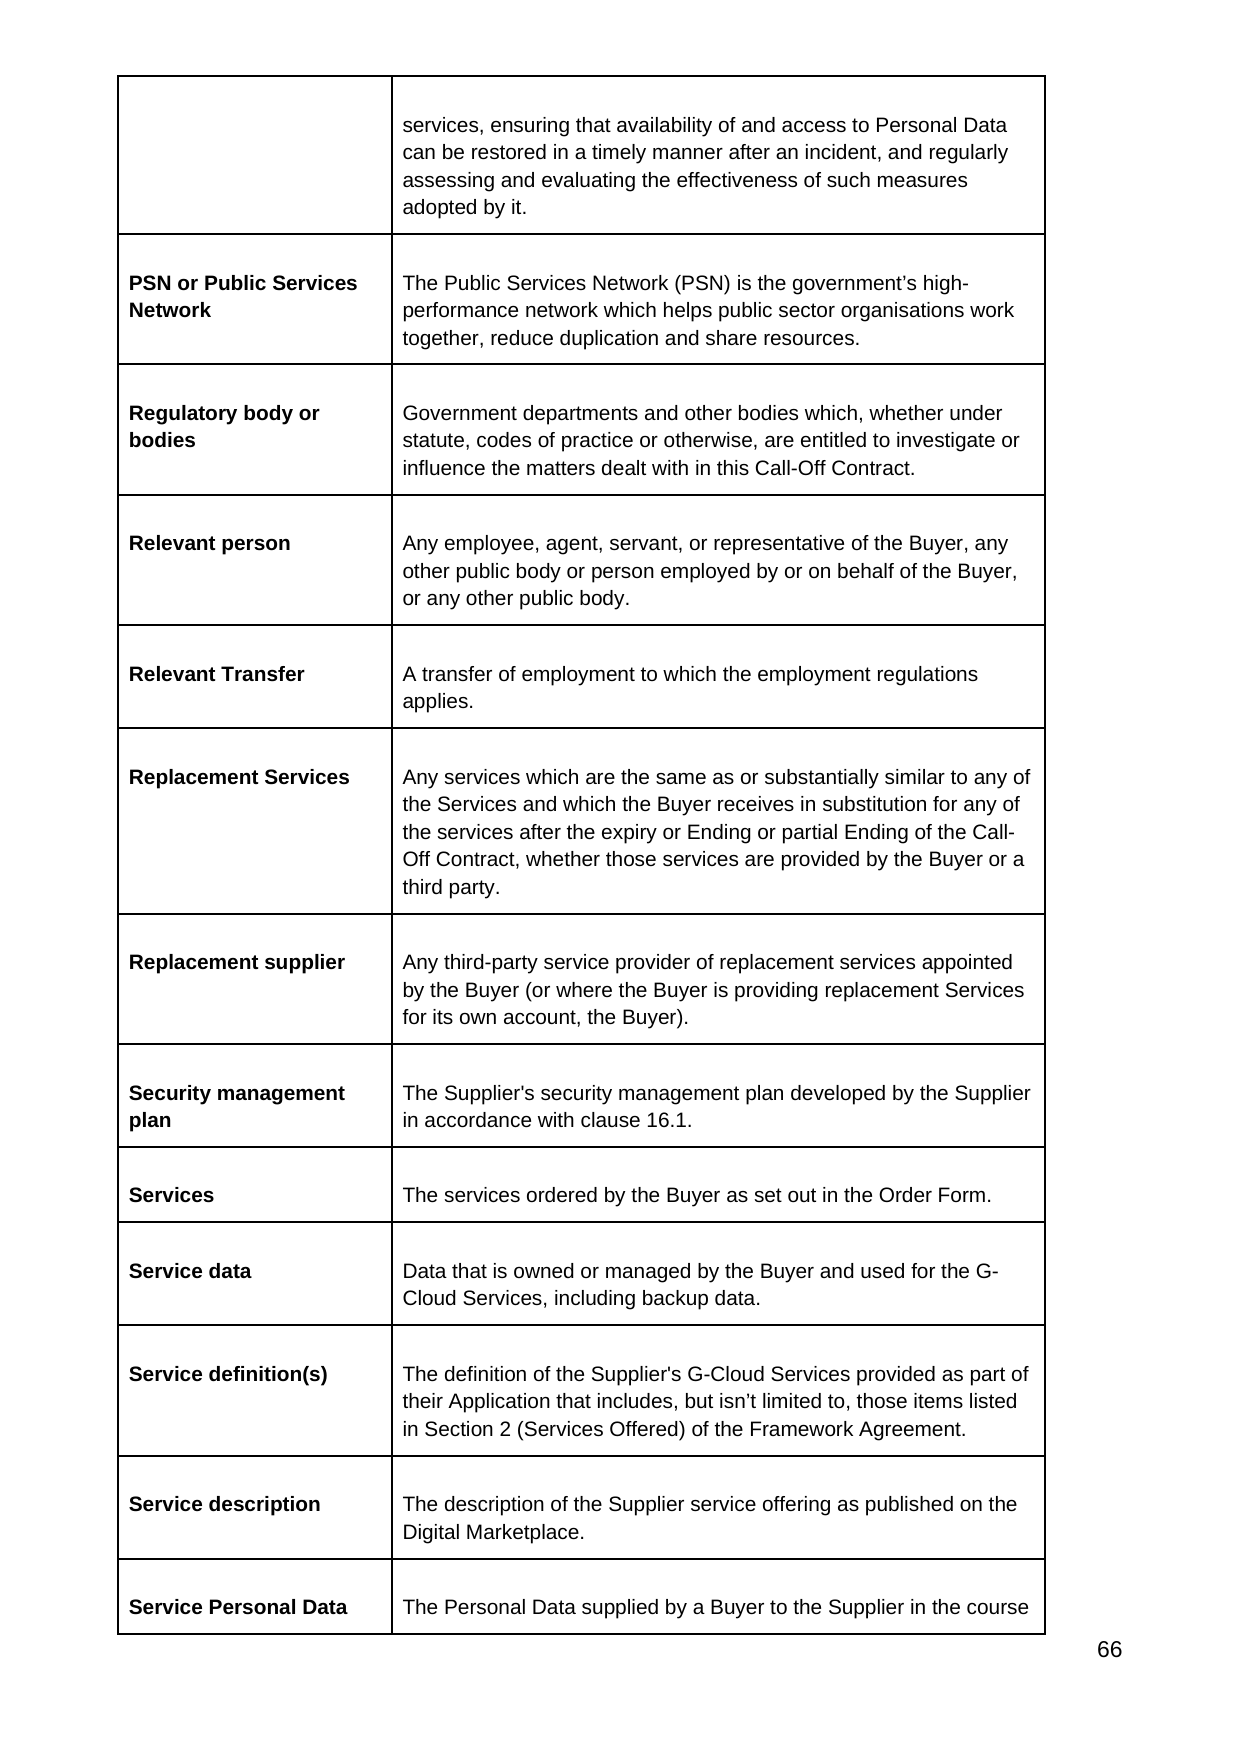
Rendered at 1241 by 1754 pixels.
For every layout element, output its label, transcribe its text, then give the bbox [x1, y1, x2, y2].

table_cell The description of the Supplier service offering as published on the Digital Marketplace. [393, 1457, 1044, 1557]
table_cell The Supplier's security management plan developed by the Supplier in accordance with clause 16.1. [393, 1045, 1044, 1146]
table_cell Replacement supplier [119, 915, 391, 1043]
table_cell Data that is owned or managed by the Buyer and used for the G-Cloud Services, including backup data. [393, 1223, 1044, 1324]
table_cell The Public Services Network (PSN) is the government’s high-performance network which helps public sector organisations work together, reduce duplication and share resources. [393, 235, 1044, 363]
table_cell Any services which are the same as or substantially similar to any of the Services and which the Buyer receives in substitution for any of the services after the expiry or Ending or partial Ending of the Call-Off Contract, whether those services are provided by the Buyer or a third party. [393, 729, 1044, 912]
table_cell Replacement Services [119, 729, 391, 912]
table_cell The Personal Data supplied by a Buyer to the Supplier in the course [393, 1560, 1044, 1633]
table_cell services, ensuring that availability of and access to Personal Data can be restored in a timely manner after an incident, and regularly assessing and evaluating the effectiveness of such measures adopted by it. [393, 77, 1044, 233]
table_cell Service definition(s) [119, 1326, 391, 1454]
table_cell [119, 77, 391, 233]
table_cell Services [119, 1148, 391, 1221]
table_cell Any employee, agent, servant, or representative of the Buyer, any other public body or person employed by or on behalf of the Buyer, or any other public body. [393, 496, 1044, 624]
table_cell Any third-party service provider of replacement services appointed by the Buyer (or where the Buyer is providing replacement Services for its own account, the Buyer). [393, 915, 1044, 1043]
table_cell PSN or Public Services Network [119, 235, 391, 363]
table_cell Relevant person [119, 496, 391, 624]
table_cell Service Personal Data [119, 1560, 391, 1633]
table_cell Service description [119, 1457, 391, 1557]
table_cell Regulatory body or bodies [119, 365, 391, 494]
table_cell A transfer of employment to which the employment regulations applies. [393, 626, 1044, 727]
table_cell Relevant Transfer [119, 626, 391, 727]
table_cell Service data [119, 1223, 391, 1324]
table_cell The services ordered by the Buyer as set out in the Order Form. [393, 1148, 1044, 1221]
table_cell The definition of the Supplier's G-Cloud Services provided as part of their Application that includes, but isn’t limited to, those items listed in Section 2 (Services Offered) of the Framework Agreement. [393, 1326, 1044, 1454]
table_cell Government departments and other bodies which, whether under statute, codes of practice or otherwise, are entitled to investigate or influence the matters dealt with in this Call-Off Contract. [393, 365, 1044, 494]
table_cell Security management plan [119, 1045, 391, 1146]
